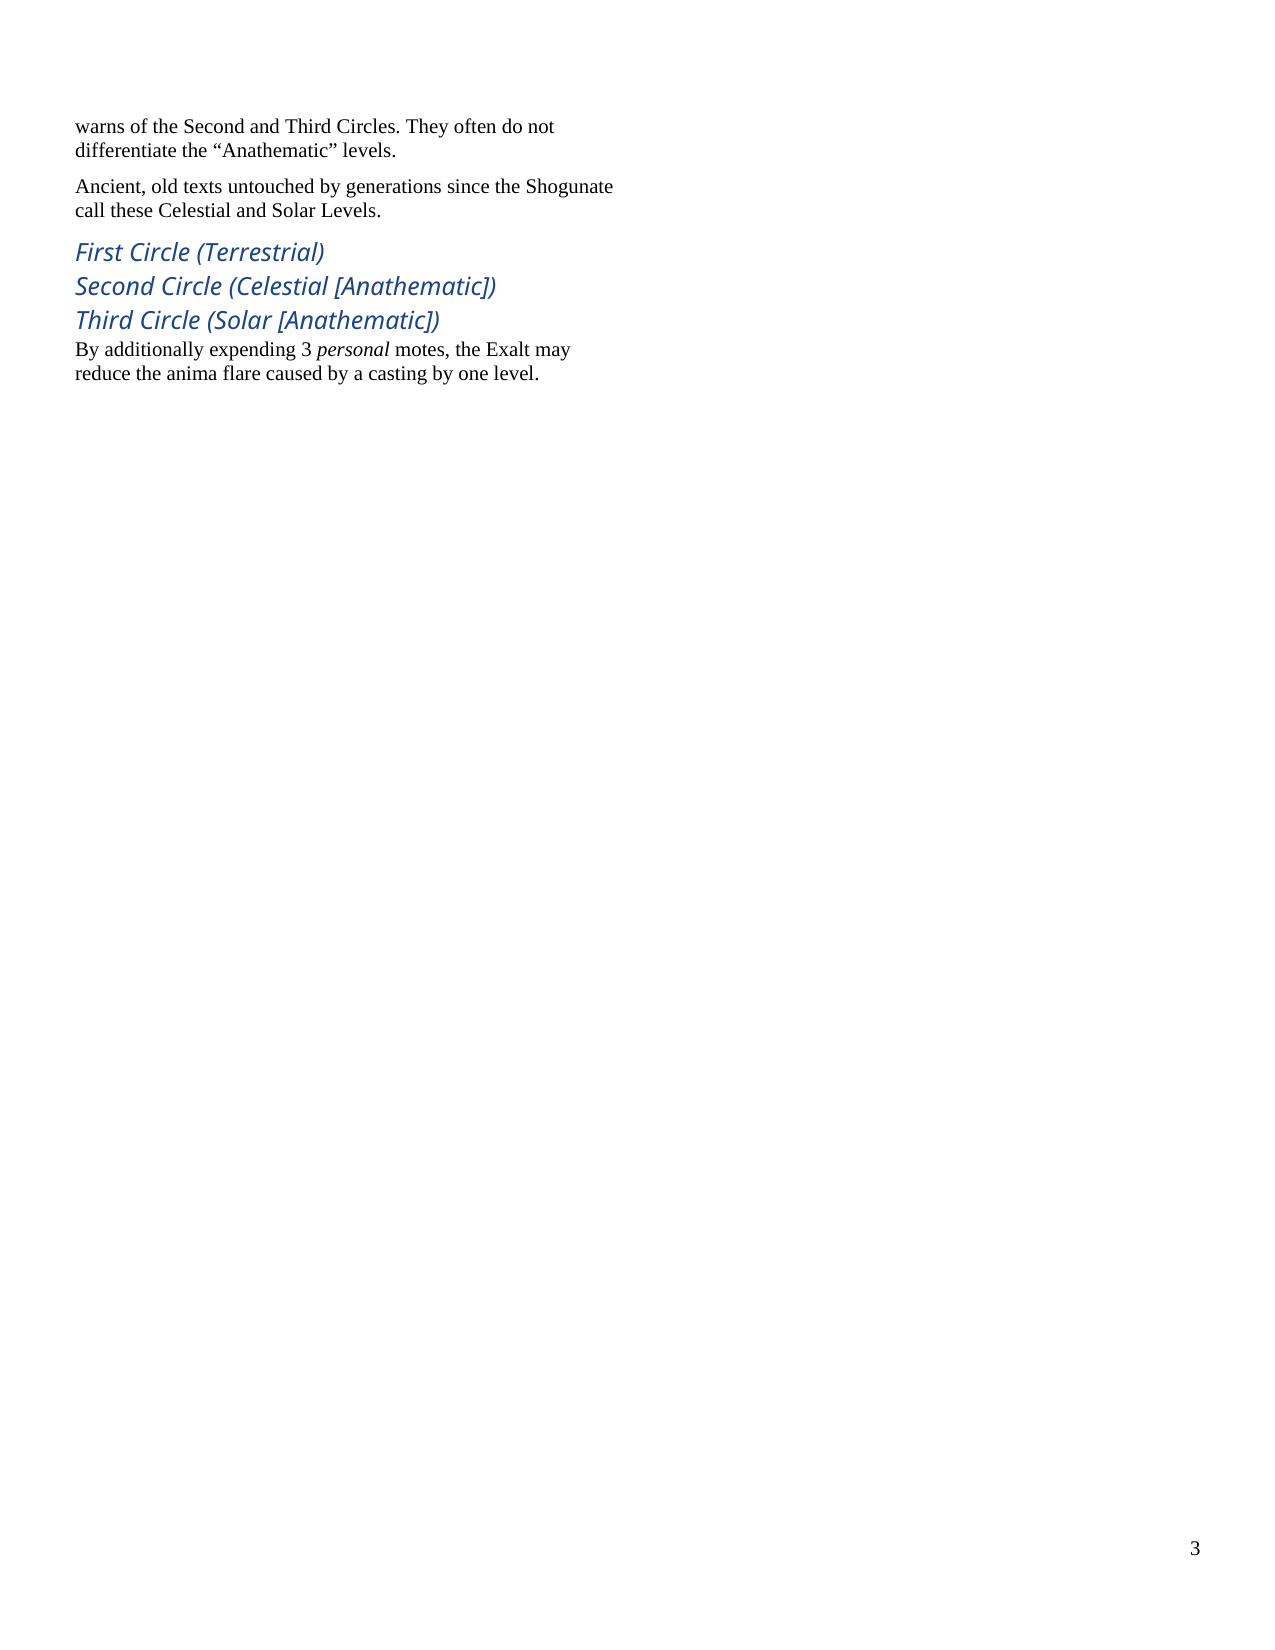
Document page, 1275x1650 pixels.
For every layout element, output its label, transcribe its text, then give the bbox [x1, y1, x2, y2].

subtitle Third Circle (Solar [Anathematic]) [75, 302, 622, 336]
subtitle Second Circle (Celestial [Anathematic]) [75, 268, 622, 302]
text By additionally expending 3 personal motes, the Exalt may reduce the anima flare caused by a casting by one level. [75, 336, 622, 384]
text warns of the Second and Third Circles. They often do not differentiate the “Anathematic” levels. [75, 114, 622, 162]
subtitle First Circle (Terrestrial) [75, 234, 622, 268]
text Ancient, old texts untouched by generations since the Shogunate call these Celestial and Solar Levels. [75, 174, 622, 222]
